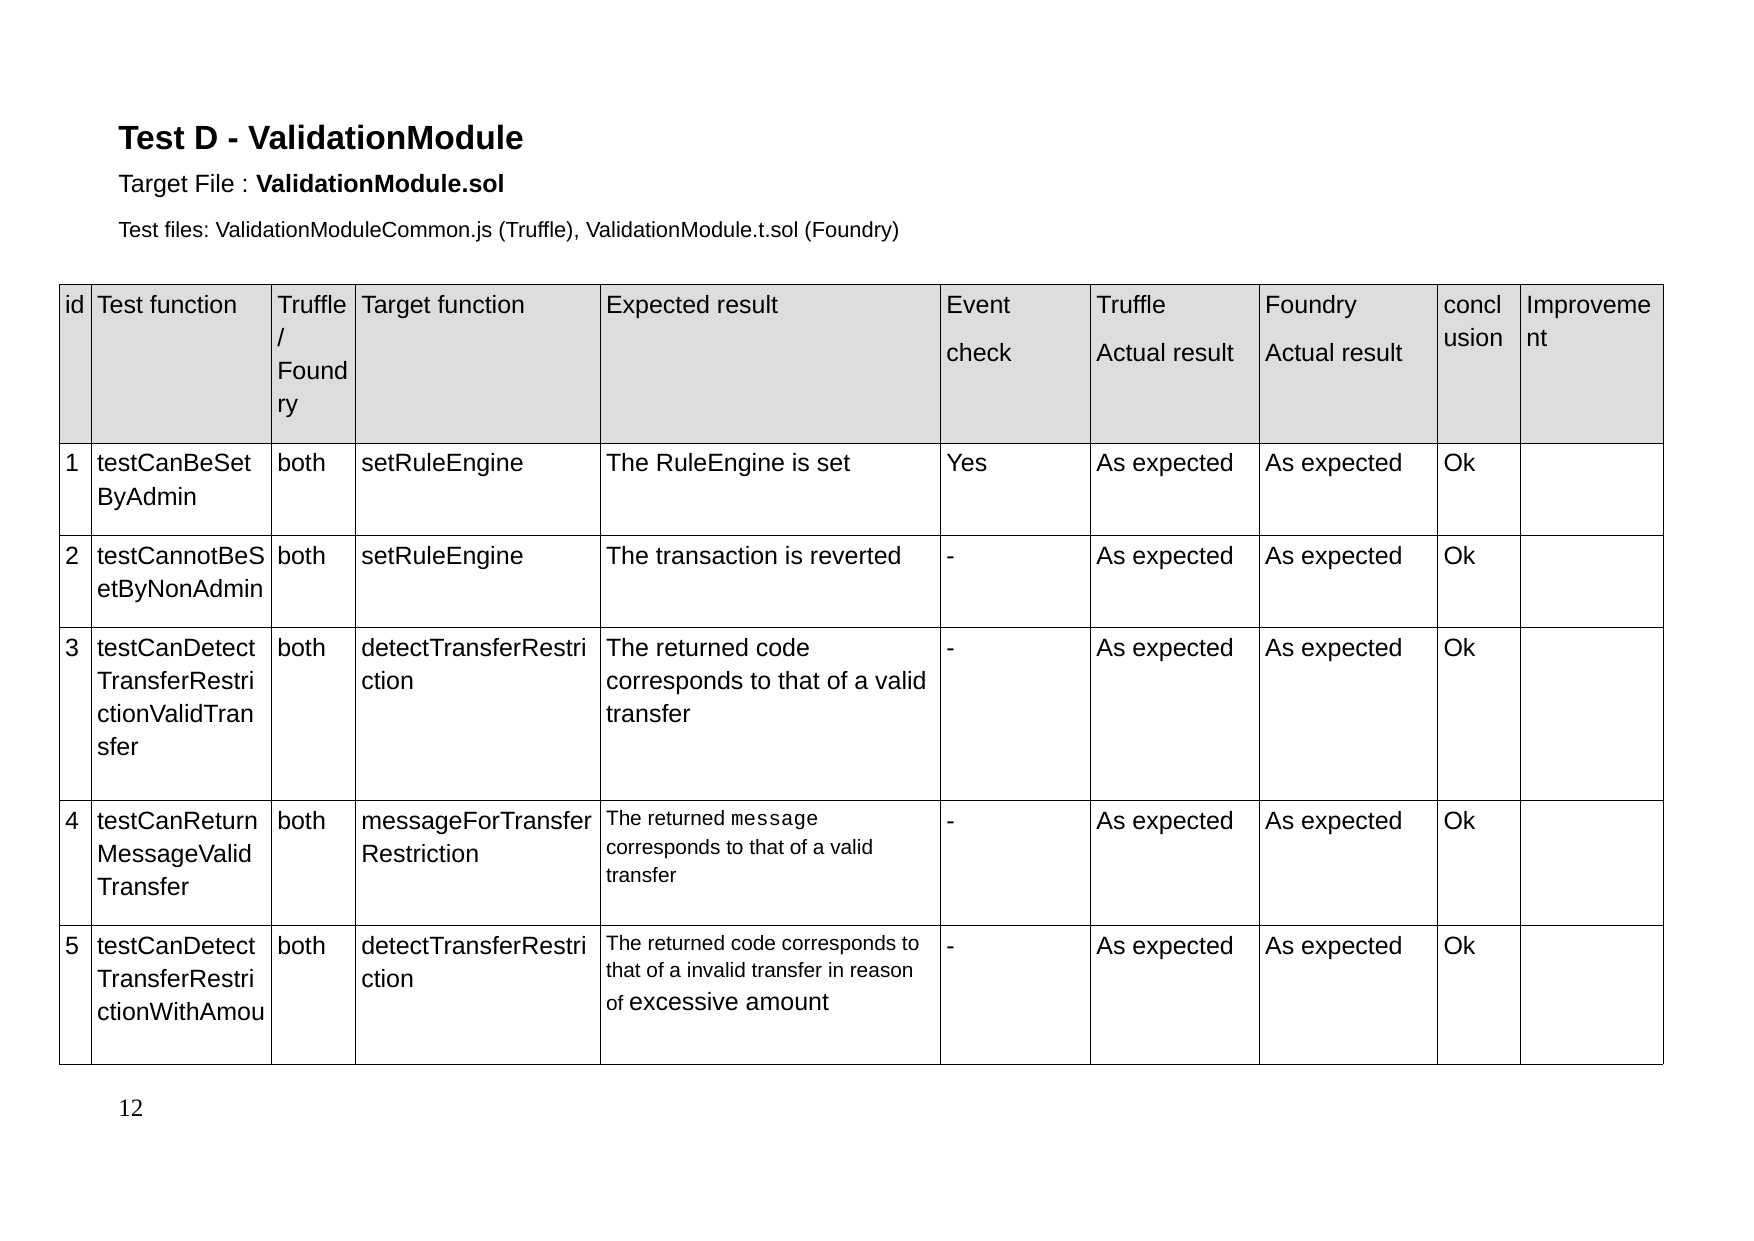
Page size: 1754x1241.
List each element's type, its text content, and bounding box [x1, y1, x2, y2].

table_cell [1521, 444, 1663, 535]
table_cell As expected [1260, 926, 1437, 1064]
table_cell The returned code corresponds to that of a valid transfer [601, 628, 940, 800]
table_header Foundry Actual result [1260, 285, 1437, 443]
table_cell both [272, 801, 355, 925]
table_cell testCanDetectTransferRestrictionWithAmou [92, 926, 271, 1064]
table_cell detectTransferRestriction [356, 926, 600, 1064]
table_cell [1521, 628, 1663, 800]
table_cell setRuleEngine [356, 536, 600, 627]
table_cell Ok [1438, 536, 1520, 627]
table_cell As expected [1091, 536, 1259, 627]
table_cell Ok [1438, 628, 1520, 800]
text Test files: ValidationModuleCommon.js (Truffle), ValidationModule.t.sol (Foundry) [118, 217, 1636, 242]
table_cell Yes [941, 444, 1090, 535]
table_cell As expected [1091, 801, 1259, 925]
table_cell both [272, 536, 355, 627]
table_cell The returned message corresponds to that of a valid transfer [601, 801, 940, 925]
table_header Target function [356, 285, 600, 443]
table_cell both [272, 444, 355, 535]
table_cell The transaction is reverted [601, 536, 940, 627]
table_cell As expected [1091, 444, 1259, 535]
table_cell As expected [1091, 926, 1259, 1064]
table_cell As expected [1260, 444, 1437, 535]
table_header Truffle Actual result [1091, 285, 1259, 443]
table_cell testCannotBeSetByNonAdmin [92, 536, 271, 627]
table_cell As expected [1091, 628, 1259, 800]
table_cell 1 [60, 444, 91, 535]
table_cell Ok [1438, 926, 1520, 1064]
table_cell detectTransferRestriction [356, 628, 600, 800]
table_cell [1521, 926, 1663, 1064]
table_cell 2 [60, 536, 91, 627]
text Target File : ValidationModule.sol [118, 169, 1636, 198]
table_cell - [941, 926, 1090, 1064]
table_cell Ok [1438, 801, 1520, 925]
table_cell - [941, 628, 1090, 800]
table_cell Ok [1438, 444, 1520, 535]
table_cell both [272, 926, 355, 1064]
table_cell - [941, 801, 1090, 925]
table_cell The returned code corresponds to that of a invalid transfer in reason of excessive amount [601, 926, 940, 1064]
table_header Expected result [601, 285, 940, 443]
table_cell As expected [1260, 801, 1437, 925]
table_header conclusion [1438, 285, 1520, 443]
table_cell As expected [1260, 628, 1437, 800]
table_cell 4 [60, 801, 91, 925]
table_cell 3 [60, 628, 91, 800]
subtitle Test D - ValidationModule [118, 118, 1636, 157]
table_cell both [272, 628, 355, 800]
table_header Truffle / Foundry [272, 285, 355, 443]
table_cell testCanBeSetByAdmin [92, 444, 271, 535]
table_header Event check [941, 285, 1090, 443]
table_header id [60, 285, 91, 443]
table_cell [1521, 536, 1663, 627]
table_cell As expected [1260, 536, 1437, 627]
table_cell 5 [60, 926, 91, 1064]
table_cell messageForTransferRestriction [356, 801, 600, 925]
table_header Improvement [1521, 285, 1663, 443]
table_cell - [941, 536, 1090, 627]
table_cell [1521, 801, 1663, 925]
table_cell testCanDetectTransferRestrictionValidTransfer [92, 628, 271, 800]
table_cell testCanReturnMessageValidTransfer [92, 801, 271, 925]
table_header Test function [92, 285, 271, 443]
table_cell The RuleEngine is set [601, 444, 940, 535]
table_cell setRuleEngine [356, 444, 600, 535]
